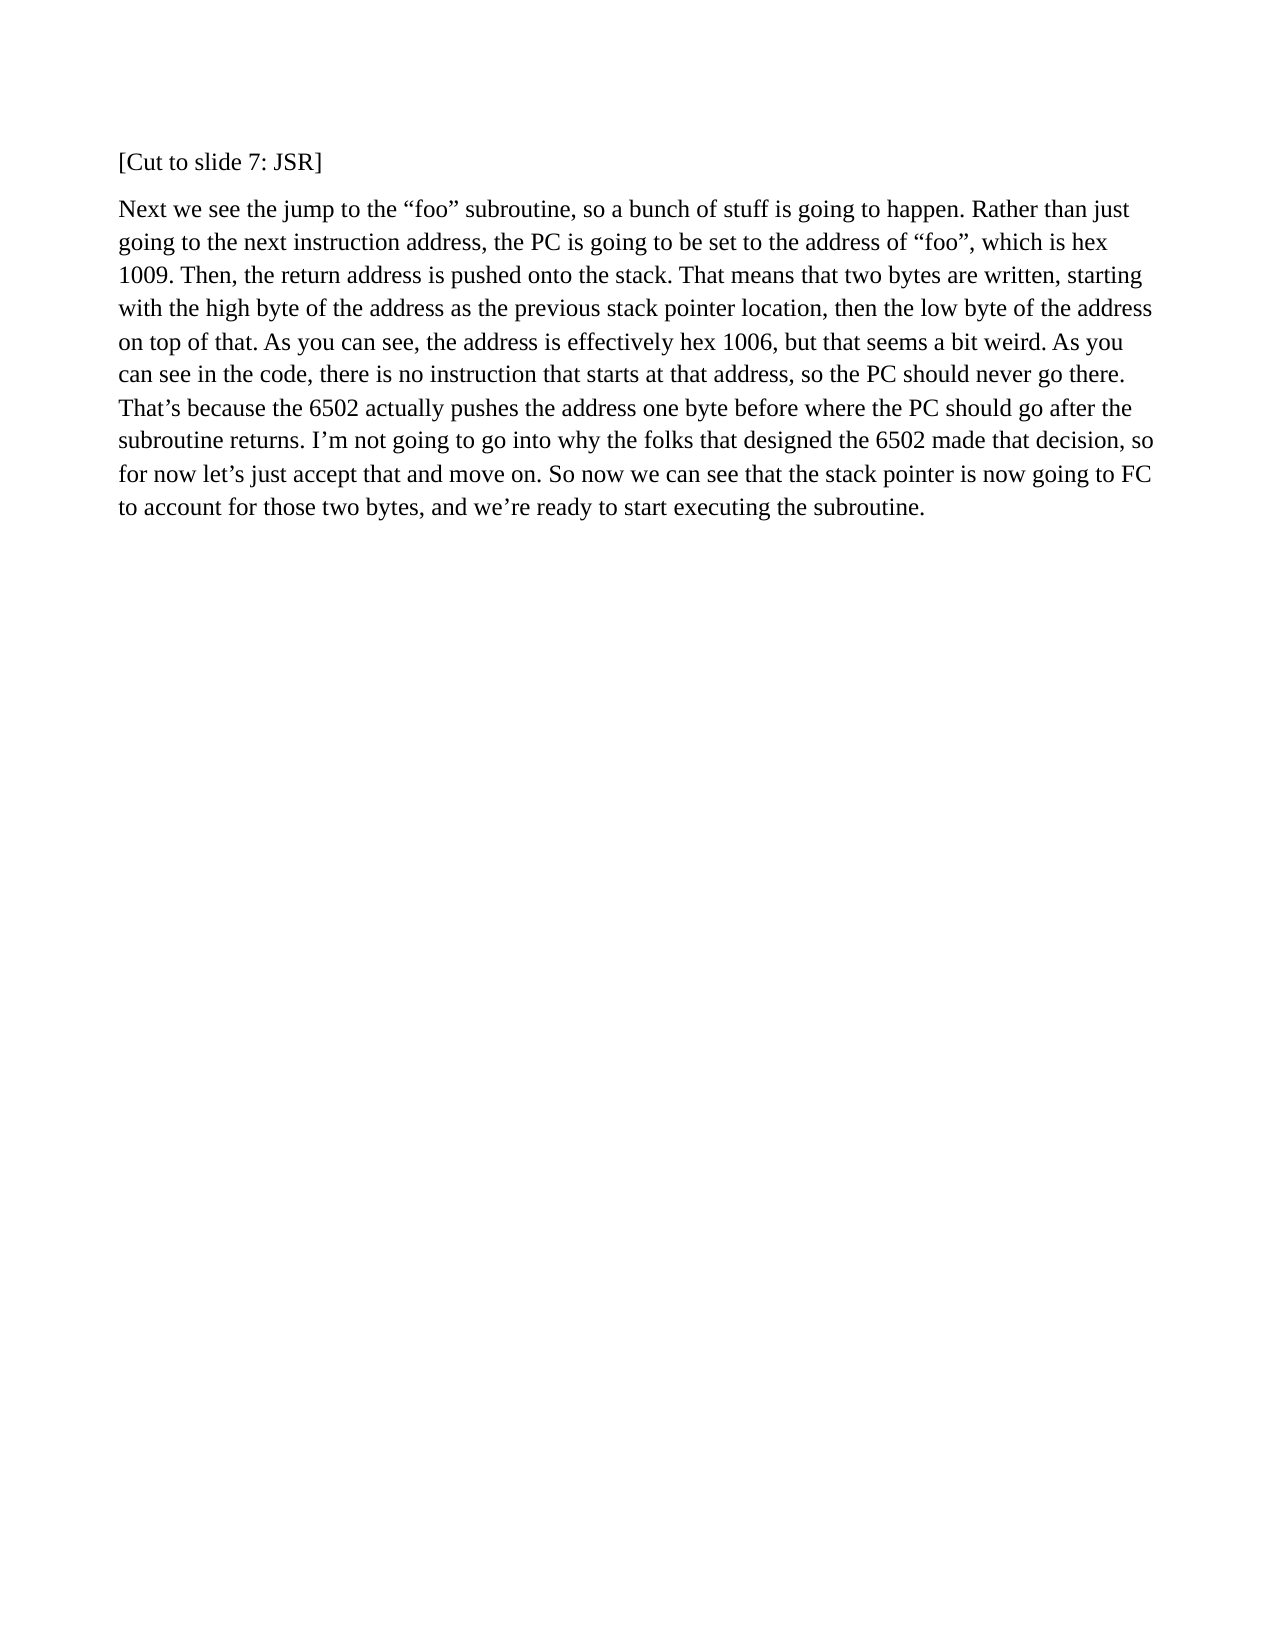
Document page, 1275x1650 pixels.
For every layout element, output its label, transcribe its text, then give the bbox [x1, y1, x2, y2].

text Next we see the jump to the “foo” subroutine, so a bunch of stuff is going to happen. Rather than just going to the next instruction address, the PC is going to be set to the address of “foo”, which is hex 1009. Then, the return address is pushed onto the stack. That means that two bytes are written, starting with the high byte of the address as the previous stack pointer location, then the low byte of the address on top of that. As you can see, the address is effectively hex 1006, but that seems a bit weird. As you can see in the code, there is no instruction that starts at that address, so the PC should never go there. That’s because the 6502 actually pushes the address one byte before where the PC should go after the subroutine returns. I’m not going to go into why the folks that designed the 6502 made that decision, so for now let’s just accept that and move on. So now we can see that the stack pointer is now going to FC to account for those two bytes, and we’re ready to start executing the subroutine. [118, 194, 1157, 520]
text [Cut to slide 7: JSR] [118, 147, 1157, 176]
